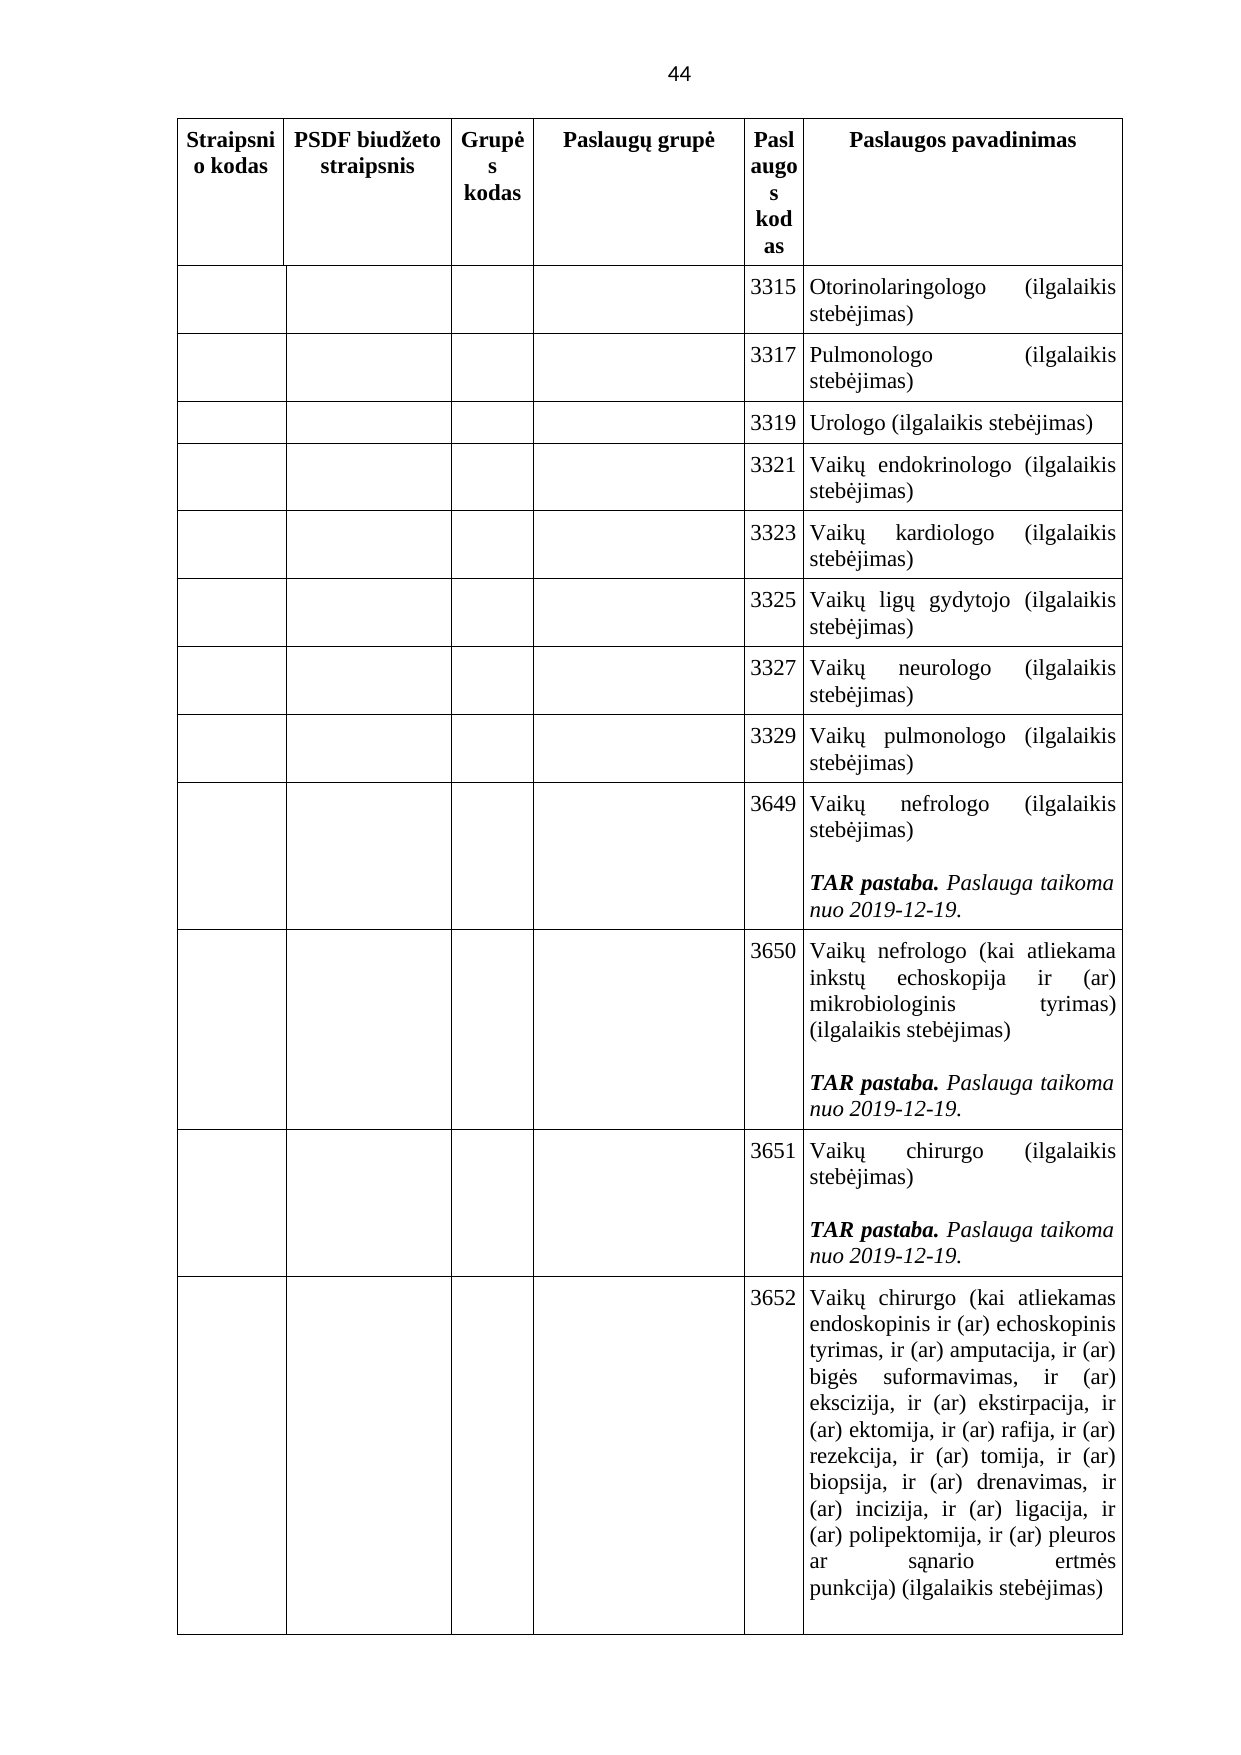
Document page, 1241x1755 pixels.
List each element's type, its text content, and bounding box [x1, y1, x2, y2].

table_cell 3317 [745, 334, 803, 401]
table_cell [452, 930, 533, 1129]
table_cell [534, 715, 744, 782]
table_cell [287, 334, 451, 401]
table_cell [534, 511, 744, 578]
table_cell [452, 444, 533, 510]
table_cell [178, 783, 286, 929]
table_cell [534, 334, 744, 401]
table_header Paslaugos kodas [745, 119, 803, 265]
table_cell 3651 [745, 1130, 803, 1276]
table_cell Pulmonologo (ilgalaikis stebėjimas) [804, 334, 1122, 401]
table_cell 3652 [745, 1277, 803, 1633]
table_cell [534, 402, 744, 442]
table_cell Vaikų nefrologo (kai atliekama inkstų echoskopija ir (ar) mikrobiologinis tyrimas) (ilgalaikis stebėjimas) TAR pastaba. Paslauga taikoma nuo 2019-12-19. [804, 930, 1122, 1129]
table_cell [452, 783, 533, 929]
table_cell [452, 266, 533, 333]
table_cell Otorinolaringologo (ilgalaikis stebėjimas) [804, 266, 1122, 333]
table_cell Vaikų chirurgo (ilgalaikis stebėjimas) TAR pastaba. Paslauga taikoma nuo 2019-12-19. [804, 1130, 1122, 1276]
table_cell [178, 647, 286, 714]
table_cell [178, 1277, 286, 1633]
table_cell [452, 1130, 533, 1276]
table_cell [287, 930, 451, 1129]
table_header Straipsnio kodas [178, 119, 283, 265]
table_cell 3315 [745, 266, 803, 333]
table_cell 3649 [745, 783, 803, 929]
table_cell Vaikų nefrologo (ilgalaikis stebėjimas) TAR pastaba. Paslauga taikoma nuo 2019-12-19. [804, 783, 1122, 929]
table_cell 3323 [745, 511, 803, 578]
table_cell [452, 511, 533, 578]
table_cell [178, 334, 286, 401]
table_header Grupės kodas [452, 119, 533, 265]
table_cell Vaikų chirurgo (kai atliekamas endoskopinis ir (ar) echoskopinis tyrimas, ir (ar) amputacija, ir (ar) bigės suformavimas, ir (ar) ekscizija, ir (ar) ekstirpacija, ir (ar) ektomija, ir (ar) rafija, ir (ar) rezekcija, ir (ar) tomija, ir (ar) biopsija, ir (ar) drenavimas, ir (ar) incizija, ir (ar) ligacija, ir (ar) polipektomija, ir (ar) pleuros ar sąnario ertmės punkcija) (ilgalaikis stebėjimas) [804, 1277, 1122, 1633]
table_cell [534, 1130, 744, 1276]
table_cell 3329 [745, 715, 803, 782]
table_cell [287, 511, 451, 578]
table_cell 3319 [745, 402, 803, 442]
table_cell [287, 715, 451, 782]
table_header PSDF biudžeto straipsnis [284, 119, 451, 265]
table_header Paslaugos pavadinimas [804, 119, 1122, 265]
table_cell Vaikų pulmonologo (ilgalaikis stebėjimas) [804, 715, 1122, 782]
table_cell [534, 1277, 744, 1633]
table_header Paslaugų grupė [534, 119, 744, 265]
table_cell [287, 444, 451, 510]
table_cell [178, 1130, 286, 1276]
table_cell [452, 402, 533, 442]
table_cell [178, 511, 286, 578]
table_cell [178, 579, 286, 646]
table_cell [452, 1277, 533, 1633]
table_cell [534, 647, 744, 714]
table_cell Vaikų endokrinologo (ilgalaikis stebėjimas) [804, 444, 1122, 510]
table_cell [178, 266, 286, 333]
table_cell Vaikų ligų gydytojo (ilgalaikis stebėjimas) [804, 579, 1122, 646]
table_cell [178, 715, 286, 782]
table_cell [287, 402, 451, 442]
table_cell [534, 266, 744, 333]
table_cell 3321 [745, 444, 803, 510]
table_cell 3650 [745, 930, 803, 1129]
table_cell [534, 783, 744, 929]
table_cell [452, 334, 533, 401]
table_cell [287, 266, 451, 333]
table_cell [287, 647, 451, 714]
table_cell [287, 1277, 451, 1633]
table_cell Urologo (ilgalaikis stebėjimas) [804, 402, 1122, 442]
table_cell Vaikų neurologo (ilgalaikis stebėjimas) [804, 647, 1122, 714]
table_cell [178, 402, 286, 442]
table_cell [287, 1130, 451, 1276]
table_cell [287, 783, 451, 929]
table_cell [452, 715, 533, 782]
table_cell [534, 579, 744, 646]
table_cell 3325 [745, 579, 803, 646]
table_cell [452, 647, 533, 714]
table_cell [178, 444, 286, 510]
table_cell [178, 930, 286, 1129]
table_cell [287, 579, 451, 646]
table_cell 3327 [745, 647, 803, 714]
table_cell [534, 930, 744, 1129]
table_cell Vaikų kardiologo (ilgalaikis stebėjimas) [804, 511, 1122, 578]
table_cell [534, 444, 744, 510]
table_cell [452, 579, 533, 646]
